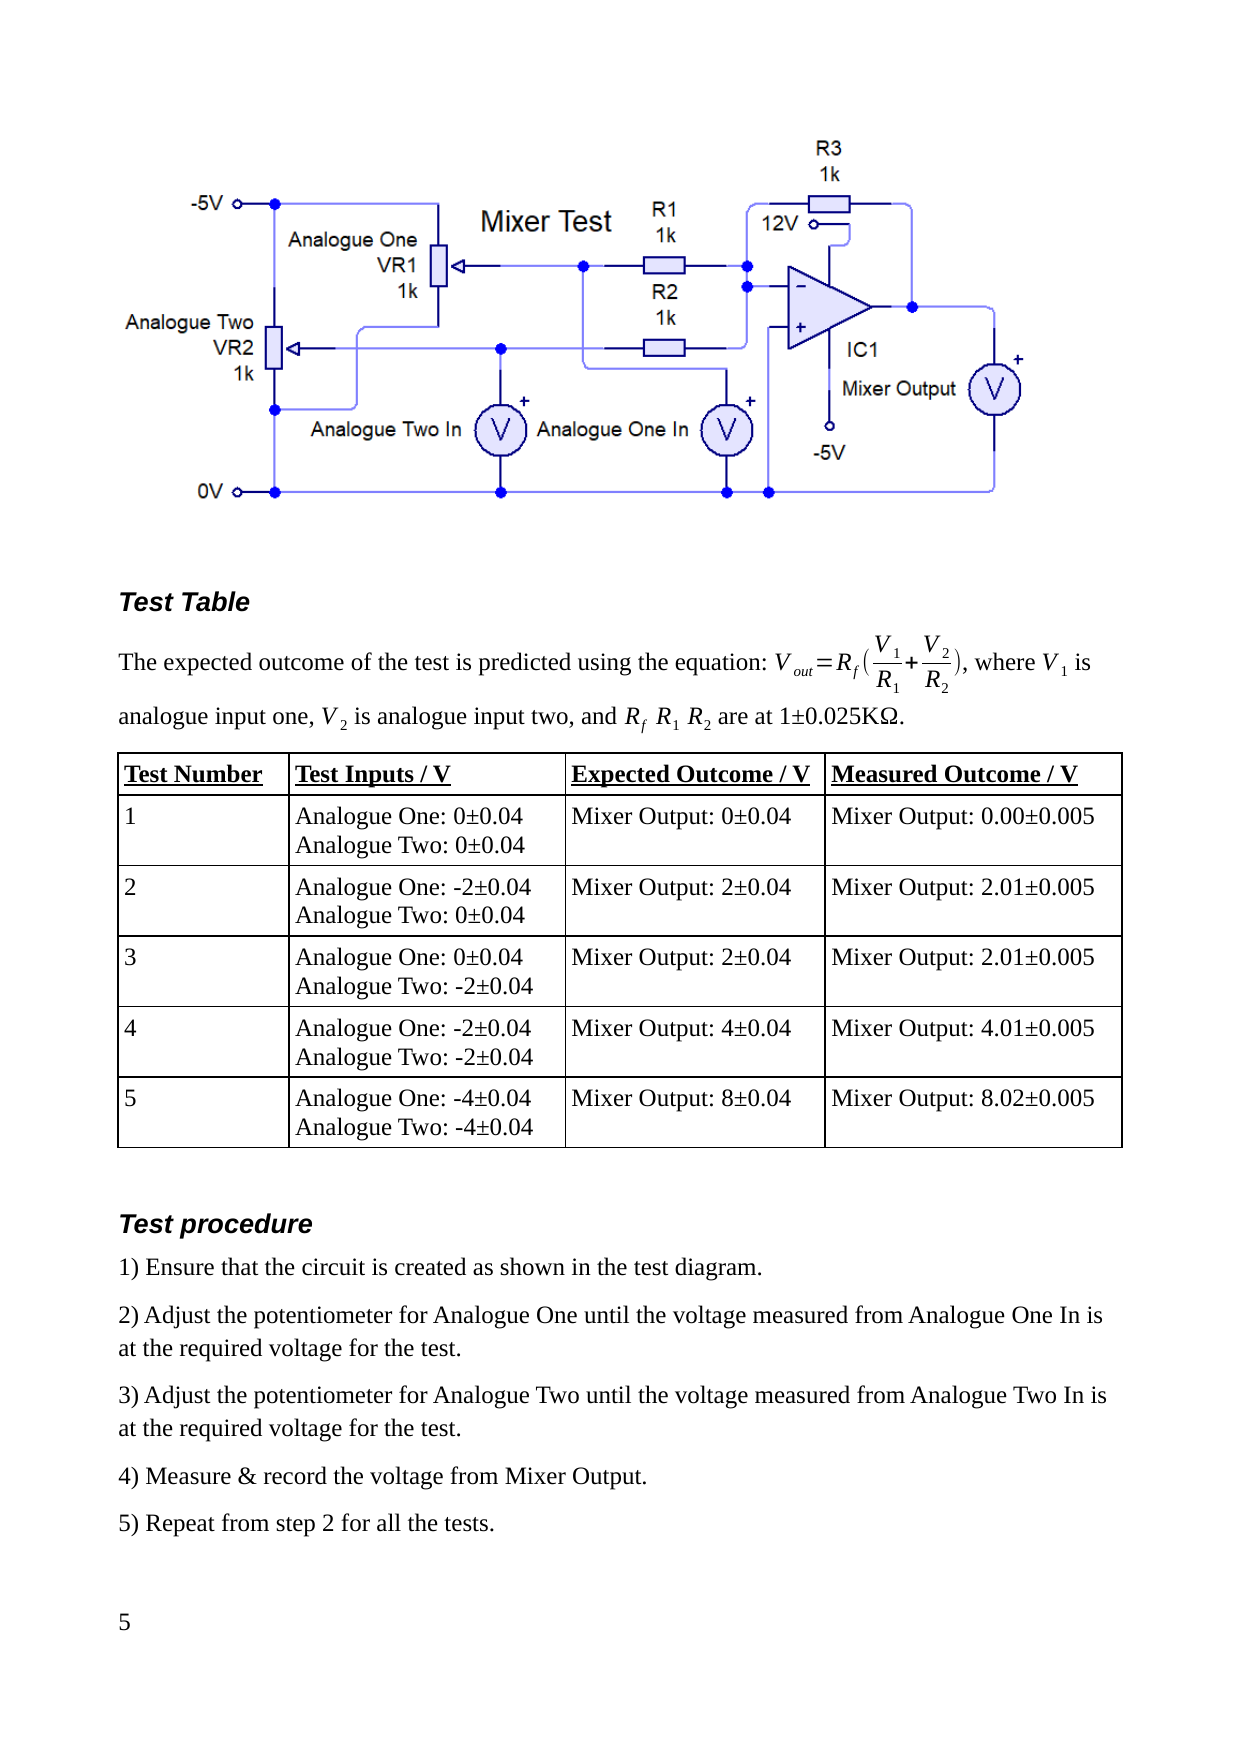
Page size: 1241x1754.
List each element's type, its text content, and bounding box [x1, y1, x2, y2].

table_cell Mixer Output: 4±0.04 [566, 1007, 824, 1076]
table_cell Mixer Output: 0±0.04 [566, 796, 824, 864]
table_cell Mixer Output: 2±0.04 [566, 937, 824, 1006]
table_cell 4 [119, 1007, 288, 1076]
subtitle Test procedure [118, 1208, 1122, 1239]
table_cell Mixer Output: 2.01±0.005 [826, 937, 1121, 1006]
table_cell Mixer Output: 4.01±0.005 [826, 1007, 1121, 1076]
text 4) Measure & record the voltage from Mixer Output. [118, 1461, 1122, 1490]
table_cell 2 [119, 866, 288, 935]
subtitle Test Table [118, 586, 1122, 617]
picture [118, 118, 1035, 522]
table_cell Analogue One: 0±0.04 Analogue Two: -2±0.04 [290, 937, 565, 1006]
table_cell 3 [119, 937, 288, 1006]
table_cell 1 [119, 796, 288, 864]
text 1) Ensure that the circuit is created as shown in the test diagram. [118, 1252, 1122, 1281]
table_cell 5 [119, 1078, 288, 1147]
table_header Test Number [119, 754, 288, 794]
text 3) Adjust the potentiometer for Analogue Two until the voltage measured from Analogue Two In is at the required voltage for the test. [118, 1380, 1122, 1442]
table_cell Mixer Output: 8.02±0.005 [826, 1078, 1121, 1147]
table_cell Mixer Output: 0.00±0.005 [826, 796, 1121, 864]
table_cell Analogue One: 0±0.04 Analogue Two: 0±0.04 [290, 796, 565, 864]
table_cell Analogue One: -2±0.04 Analogue Two: 0±0.04 [290, 866, 565, 935]
text 5) Repeat from step 2 for all the tests. [118, 1508, 1122, 1537]
table_header Measured Outcome / V [826, 754, 1121, 794]
table_header Test Inputs / V [290, 754, 565, 794]
table_cell Mixer Output: 2.01±0.005 [826, 866, 1121, 935]
table_cell Mixer Output: 8±0.04 [566, 1078, 824, 1147]
text The expected outcome of the test is predicted using the equation: , where is analogue input one, is analogue input two, and are at 1±0.025KΩ. [118, 630, 1122, 733]
table_cell Analogue One: -4±0.04 Analogue Two: -4±0.04 [290, 1078, 565, 1147]
table_cell Analogue One: -2±0.04 Analogue Two: -2±0.04 [290, 1007, 565, 1076]
text 2) Adjust the potentiometer for Analogue One until the voltage measured from Analogue One In is at the required voltage for the test. [118, 1300, 1122, 1361]
table_header Expected Outcome / V [566, 754, 824, 794]
table_cell Mixer Output: 2±0.04 [566, 866, 824, 935]
